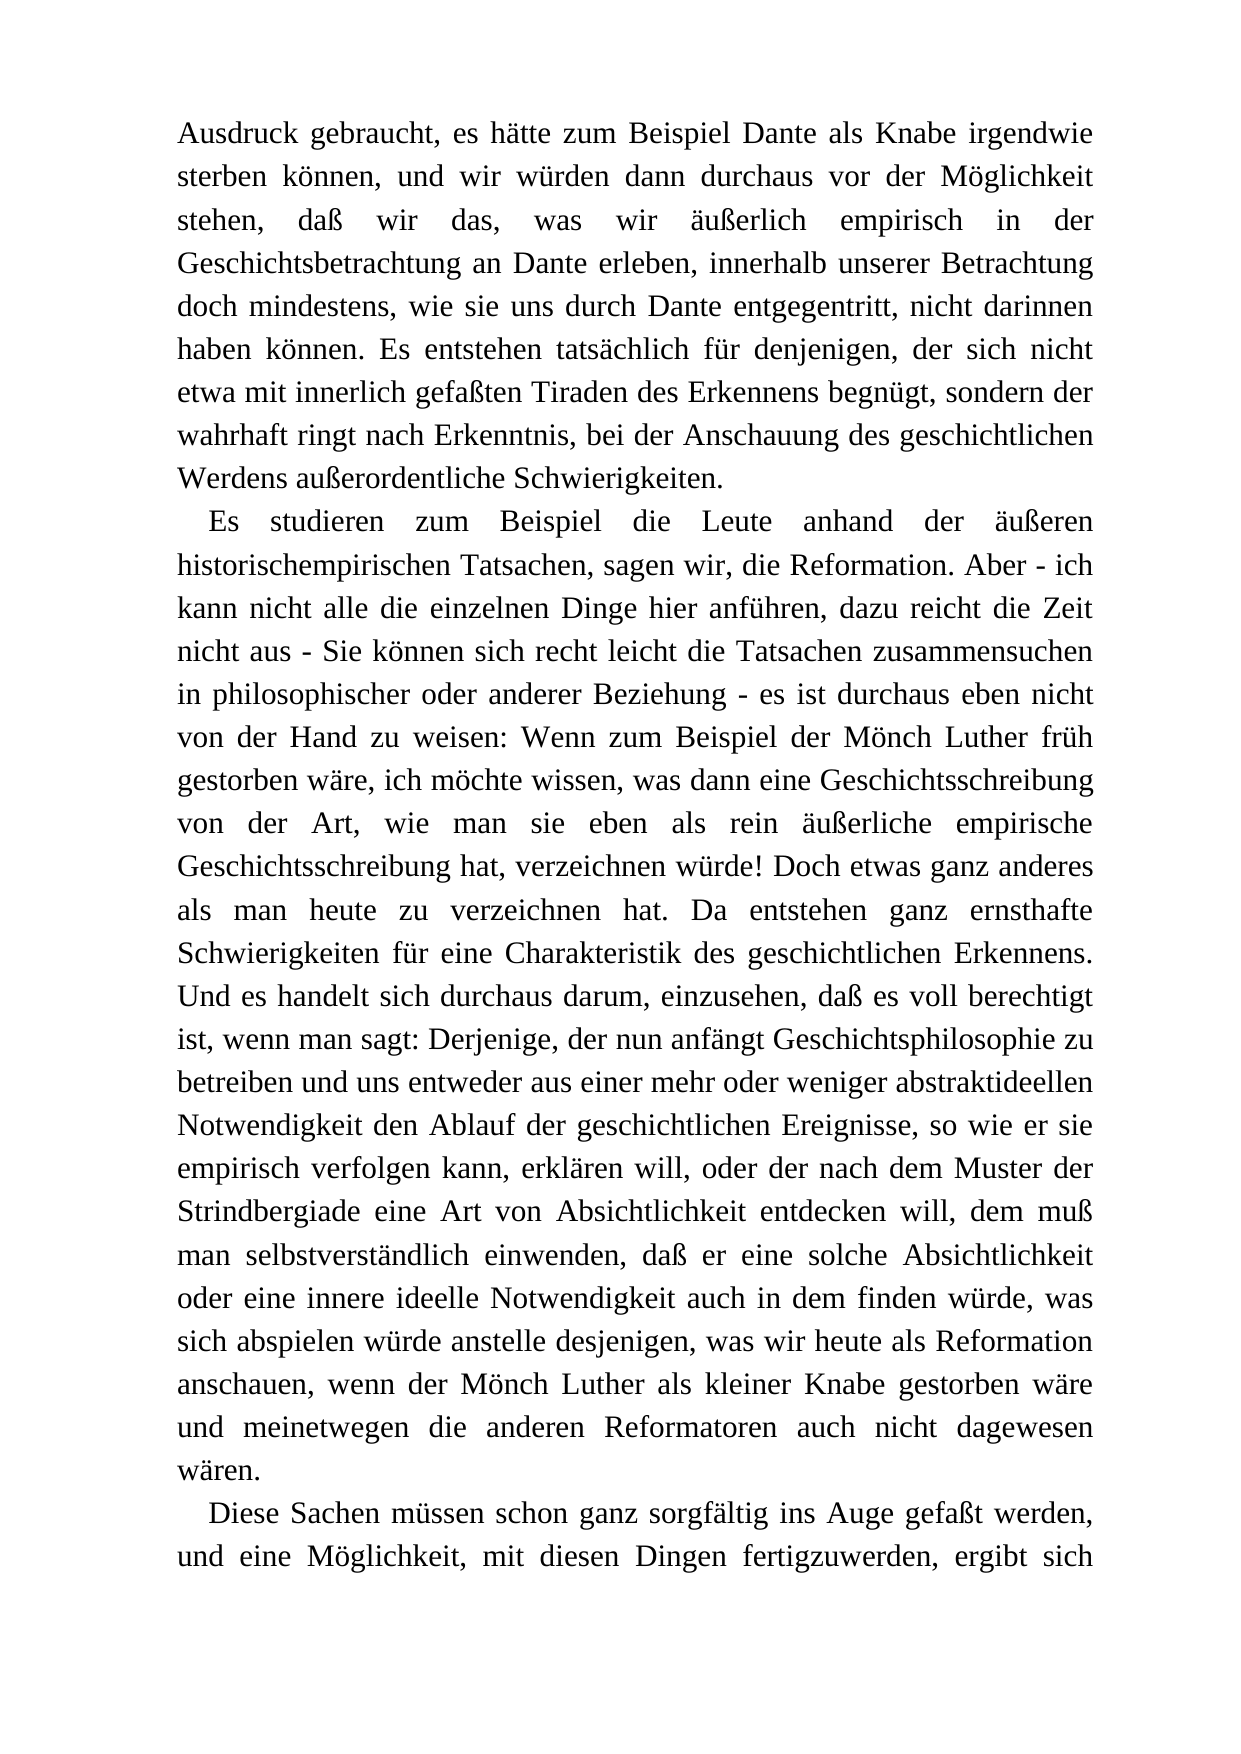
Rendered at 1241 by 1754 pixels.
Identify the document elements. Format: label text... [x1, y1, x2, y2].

text Ausdruck gebraucht, es hätte zum Beispiel Dante als Knabe irgendwie sterben können, und wir würden dann durchaus vor der Möglichkeit stehen, daß wir das, was wir äußerlich empirisch in der Geschichtsbetrachtung an Dante erleben, innerhalb unserer Betrachtung doch mindestens, wie sie uns durch Dante entgegentritt, nicht darinnen haben können. Es entstehen tatsächlich für denjenigen, der sich nicht etwa mit innerlich gefaßten Tiraden des Erkennens begnügt, sondern der wahrhaft ringt nach Erkenntnis, bei der Anschauung des geschichtlichen Werdens außerordentliche Schwierigkeiten. [177, 114, 1094, 496]
text Diese Sachen müssen schon ganz sorgfältig ins Auge gefaßt werden, und eine Möglichkeit, mit diesen Dingen fertigzuwerden, ergibt sich [177, 1494, 1094, 1574]
text Es studieren zum Beispiel die Leute anhand der äußeren historischempirischen Tatsachen, sagen wir, die Reformation. Aber - ich kann nicht alle die einzelnen Dinge hier anführen, dazu reicht die Zeit nicht aus - Sie können sich recht leicht die Tatsachen zusammensuchen in philosophischer oder anderer Beziehung - es ist durchaus eben nicht von der Hand zu weisen: Wenn zum Beispiel der Mönch Luther früh gestorben wäre, ich möchte wissen, was dann eine Geschichtsschreibung von der Art, wie man sie eben als rein äußerliche empirische Geschichtsschreibung hat, verzeichnen würde! Doch etwas ganz anderes als man heute zu verzeichnen hat. Da entstehen ganz ernsthafte Schwierigkeiten für eine Charakteristik des geschichtlichen Erkennens. Und es handelt sich durchaus darum, einzusehen, daß es voll berechtigt ist, wenn man sagt: Derjenige, der nun anfängt Geschichtsphilosophie zu betreiben und uns entweder aus einer mehr oder weniger abstraktideellen Notwendigkeit den Ablauf der geschichtlichen Ereignisse, so wie er sie empirisch verfolgen kann, erklären will, oder der nach dem Muster der Strindbergiade eine Art von Absichtlichkeit entdecken will, dem muß man selbstverständlich einwenden, daß er eine solche Absichtlichkeit oder eine innere ideelle Notwendigkeit auch in dem finden würde, was sich abspielen würde anstelle desjenigen, was wir heute als Reformation anschauen, wenn der Mönch Luther als kleiner Knabe gestorben wäre und meinetwegen die anderen Reformatoren auch nicht dagewesen wären. [177, 503, 1094, 1487]
